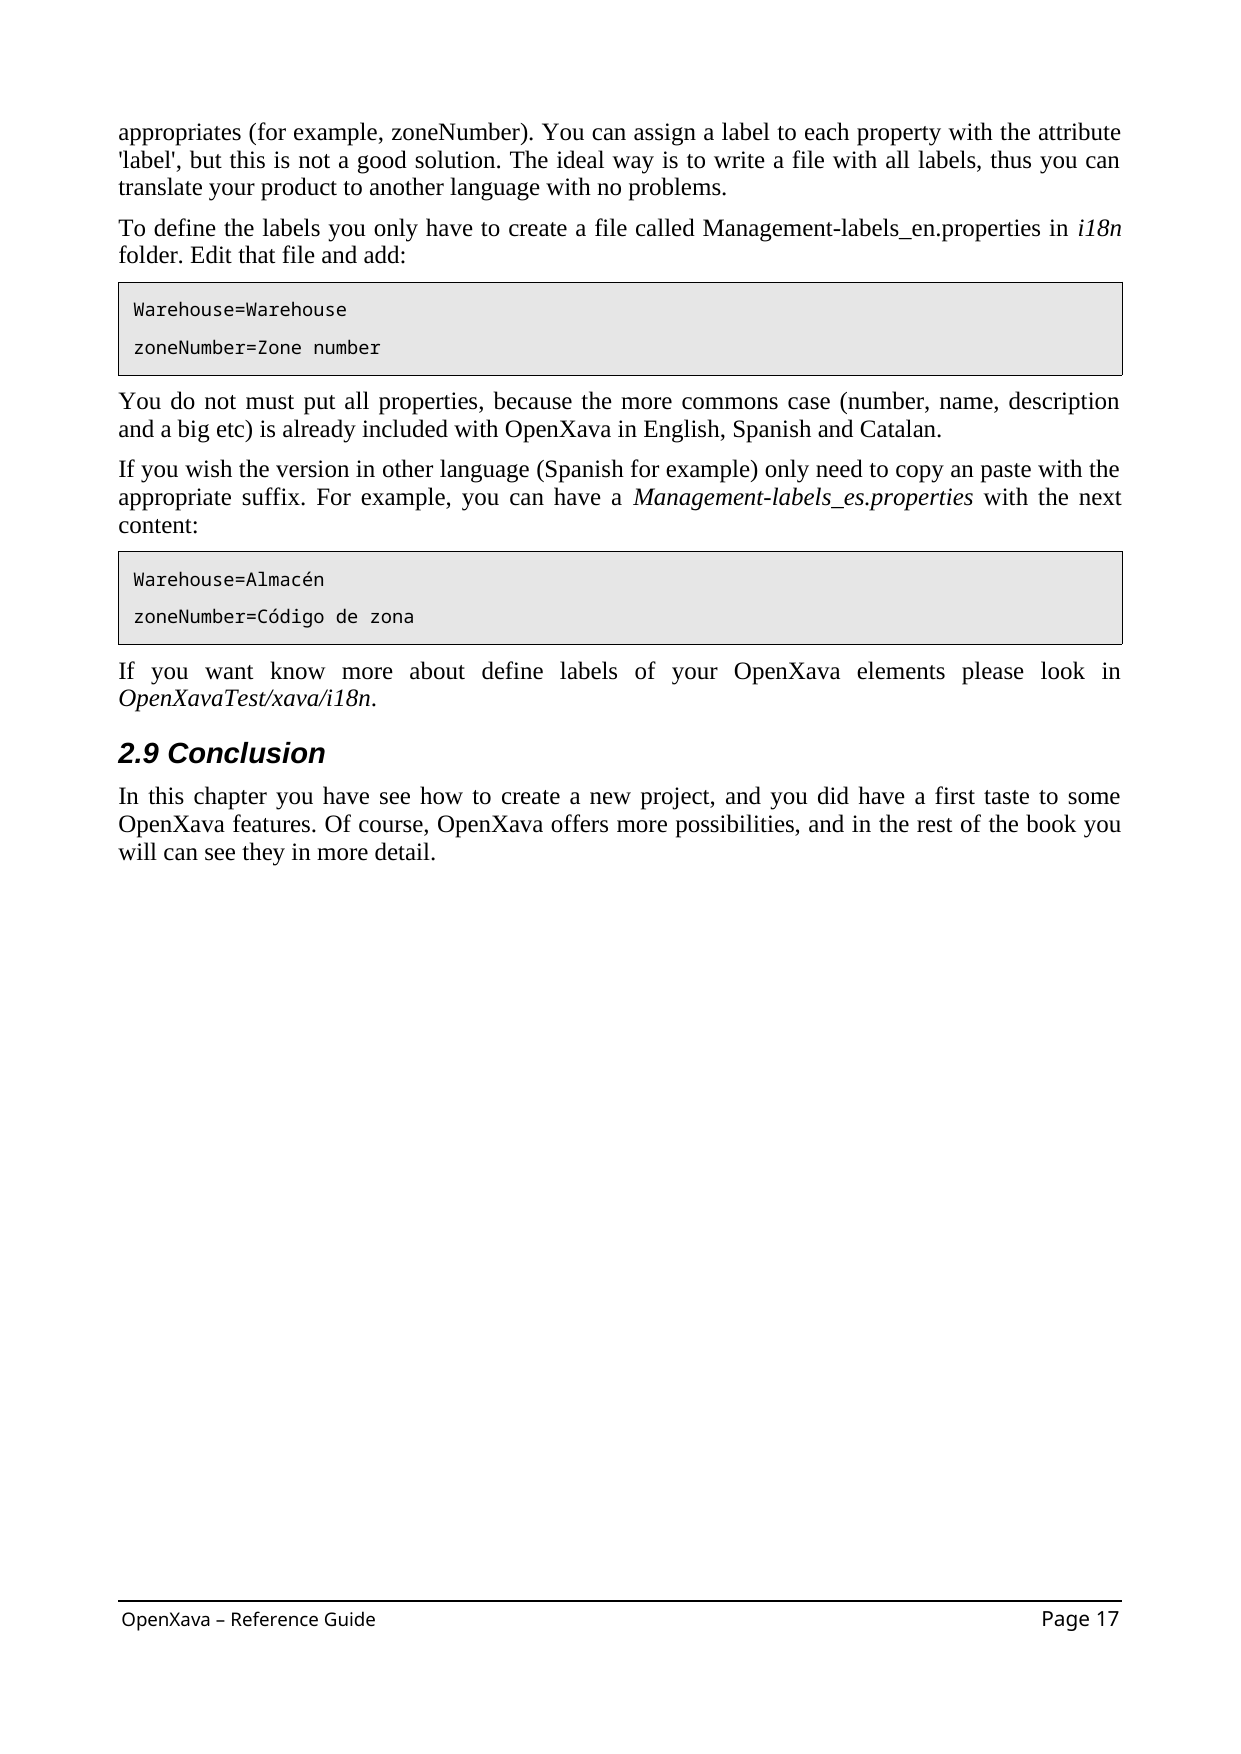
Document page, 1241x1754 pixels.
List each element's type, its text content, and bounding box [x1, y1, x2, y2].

text You do not must put all properties, because the more commons case (number, name, description and a big etc) is already included with OpenXava in English, Spanish and Catalan. [118, 387, 1122, 443]
text In this chapter you have see how to create a new project, and you did have a first taste to some OpenXava features. Of course, OpenXava offers more possibilities, and in the rest of the book you will can see they in more detail. [118, 782, 1122, 866]
text appropriates (for example, zoneNumber). You can assign a label to each property with the attribute 'label', but this is not a good solution. The ideal way is to write a file with all labels, thus you can translate your product to another language with no problems. [118, 118, 1122, 201]
text To define the labels you only have to create a file called Management-labels_en.properties in i18n folder. Edit that file and add: [118, 214, 1122, 269]
subtitle Conclusion [118, 737, 1122, 770]
text If you want know more about define labels of your OpenXava elements please look in OpenXavaTest/xava/i18n. [118, 657, 1122, 712]
text zoneNumber=Código de zona [119, 589, 1122, 644]
text Warehouse=Warehouse [119, 283, 1122, 320]
text zoneNumber=Zone number [119, 320, 1122, 375]
text Warehouse=Almacén [119, 552, 1122, 589]
text If you wish the version in other language (Spanish for example) only need to copy an paste with the appropriate suffix. For example, you can have a Management-labels_es.properties with the next content: [118, 455, 1122, 538]
